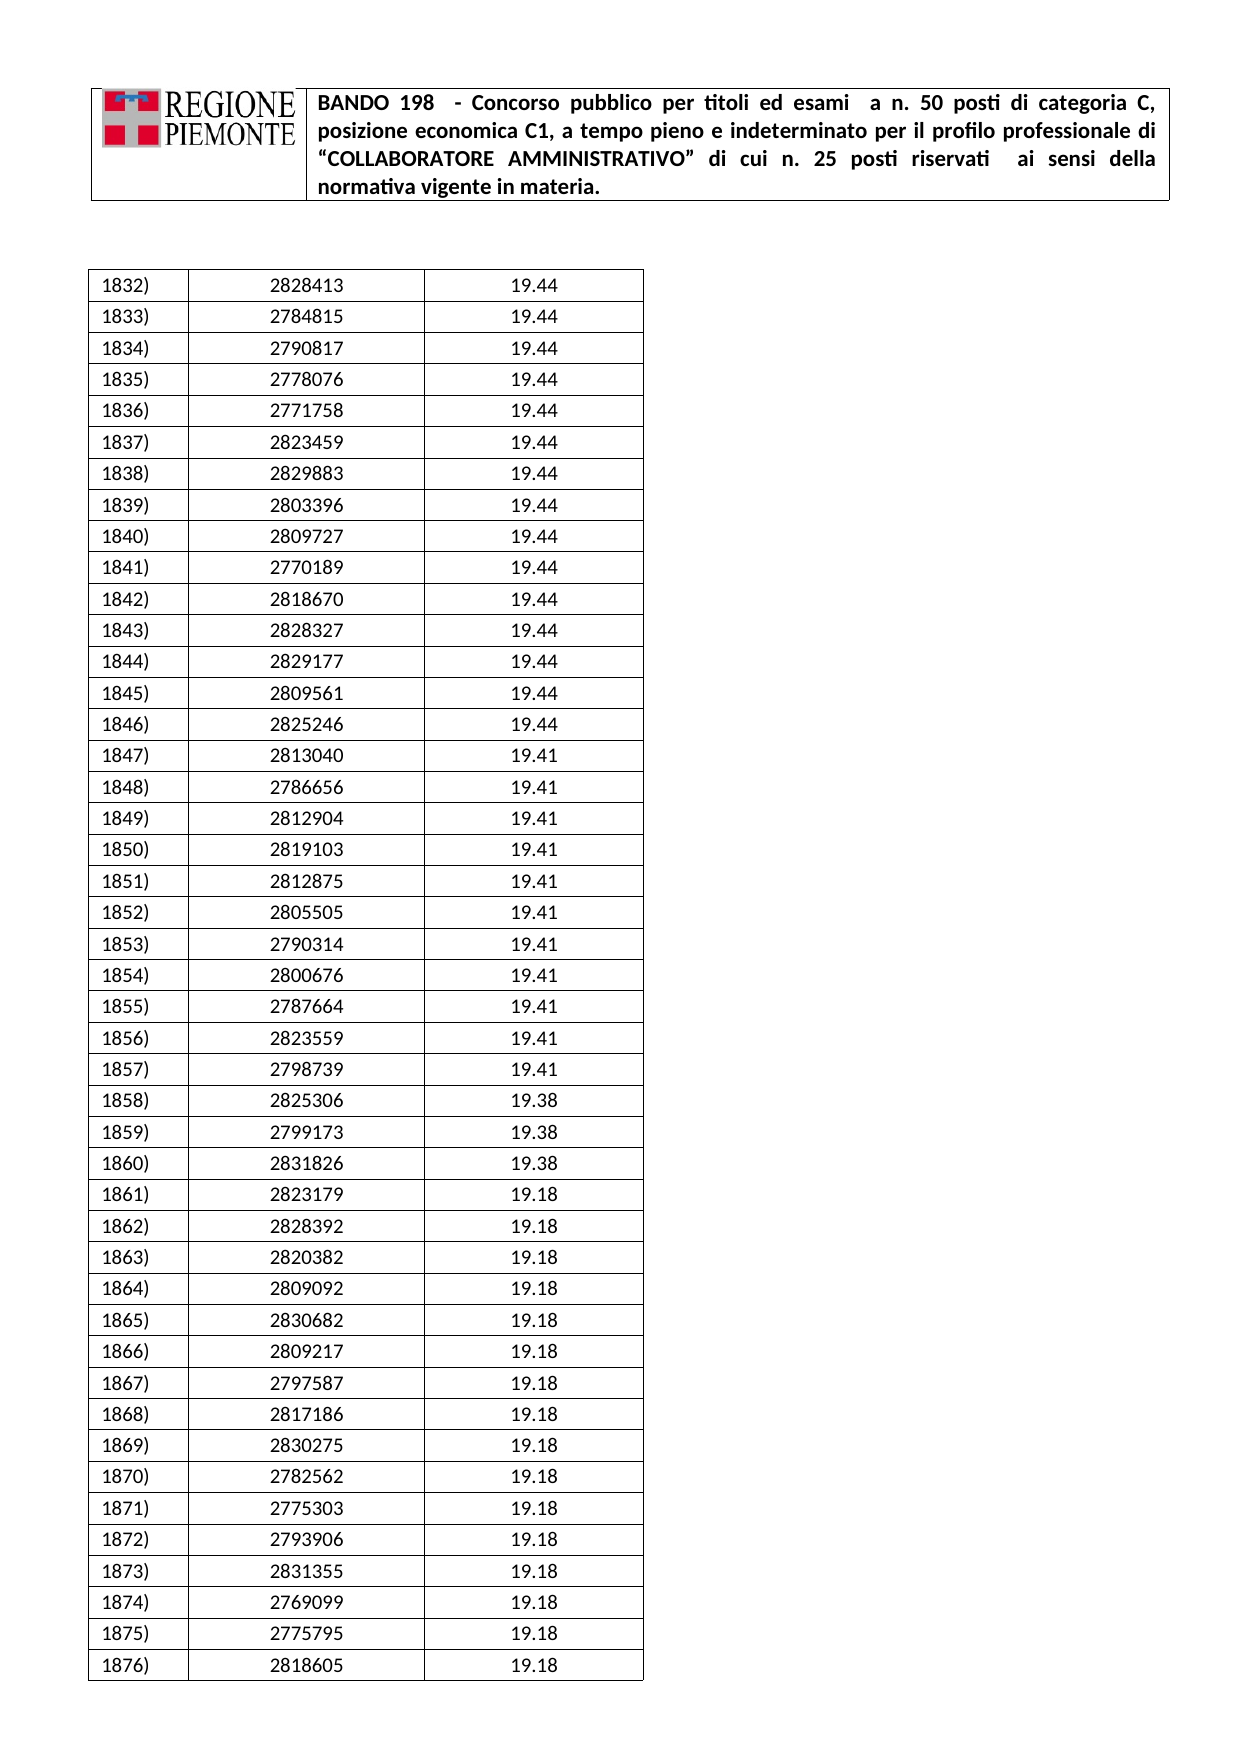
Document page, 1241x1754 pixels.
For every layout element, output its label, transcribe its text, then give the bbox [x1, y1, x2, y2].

table_cell 19,18 [425, 1242, 643, 1273]
table_cell 2797587 [189, 1368, 424, 1398]
table_cell 2812875 [189, 866, 424, 896]
table_cell 2828392 [189, 1211, 424, 1241]
table_cell 2805505 [189, 897, 424, 928]
table_cell 19,18 [425, 1430, 643, 1461]
table_cell [89, 302, 188, 332]
table_cell [89, 1336, 188, 1367]
table_cell 2820382 [189, 1242, 424, 1273]
table_cell [89, 521, 188, 551]
table_cell [89, 364, 188, 395]
table_cell 19,44 [425, 333, 643, 363]
table_cell [89, 1242, 188, 1273]
table_cell 19,44 [425, 459, 643, 489]
table_cell 2798739 [189, 1054, 424, 1084]
table_cell 19,18 [425, 1462, 643, 1492]
table_cell 19,18 [425, 1399, 643, 1429]
table_cell 19,18 [425, 1556, 643, 1586]
table_cell 19,18 [425, 1368, 643, 1398]
table_cell 19,41 [425, 897, 643, 928]
table_cell [89, 1650, 188, 1680]
table_cell [89, 803, 188, 834]
table_cell 2809092 [189, 1274, 424, 1304]
table_cell 2823179 [189, 1180, 424, 1210]
table_cell [89, 1368, 188, 1398]
table_cell [89, 1556, 188, 1586]
table_cell 19,18 [425, 1587, 643, 1617]
table_cell 2790314 [189, 929, 424, 959]
table_cell 19,41 [425, 772, 643, 802]
table_cell [89, 333, 188, 363]
table_cell 2818670 [189, 584, 424, 614]
table_cell 2825306 [189, 1086, 424, 1116]
table_cell 2809217 [189, 1336, 424, 1367]
table_cell 2823559 [189, 1023, 424, 1053]
table_cell 19,18 [425, 1525, 643, 1555]
table_cell [89, 1054, 188, 1084]
table_cell [89, 709, 188, 739]
table_cell 19,41 [425, 960, 643, 990]
table_cell 19,18 [425, 1336, 643, 1367]
table_cell 2784815 [189, 302, 424, 332]
table_cell 19,18 [425, 1305, 643, 1335]
table_cell 2817186 [189, 1399, 424, 1429]
table_cell 19,18 [425, 1650, 643, 1680]
table_cell 2809561 [189, 678, 424, 708]
table_cell 2775303 [189, 1493, 424, 1523]
table_cell [89, 960, 188, 990]
table_cell [89, 1148, 188, 1178]
table_cell 2812904 [189, 803, 424, 834]
table_cell [89, 1211, 188, 1241]
table_cell 2830275 [189, 1430, 424, 1461]
table_cell 19,44 [425, 490, 643, 520]
table_cell [89, 1399, 188, 1429]
table_cell 19,44 [425, 678, 643, 708]
table_cell [89, 1430, 188, 1461]
table_cell [89, 552, 188, 583]
table_cell 2775795 [189, 1619, 424, 1649]
table_cell 19,44 [425, 396, 643, 426]
table_cell [89, 835, 188, 865]
table_cell [89, 866, 188, 896]
table_cell 2786656 [189, 772, 424, 802]
table_cell 2825246 [189, 709, 424, 739]
table_cell 2829883 [189, 459, 424, 489]
table_cell 19,44 [425, 709, 643, 739]
table_cell [89, 929, 188, 959]
table_cell 19,44 [425, 647, 643, 677]
table_cell [89, 1493, 188, 1523]
table_cell [89, 490, 188, 520]
table_cell 2828413 [189, 270, 424, 301]
table_cell 2800676 [189, 960, 424, 990]
table_cell [89, 427, 188, 457]
table_cell 19,38 [425, 1086, 643, 1116]
table_cell 19,41 [425, 991, 643, 1022]
table_cell 19,18 [425, 1493, 643, 1523]
table_cell [89, 1525, 188, 1555]
table_cell 19,18 [425, 1180, 643, 1210]
table_cell 19,41 [425, 741, 643, 771]
table_cell [89, 1086, 188, 1116]
table_cell 19,44 [425, 584, 643, 614]
picture [101, 87, 296, 148]
table_cell 2831355 [189, 1556, 424, 1586]
table_cell [89, 396, 188, 426]
table_cell 19,44 [425, 615, 643, 646]
table_cell 2818605 [189, 1650, 424, 1680]
table_cell 2770189 [189, 552, 424, 583]
table_cell 19,44 [425, 270, 643, 301]
table_cell [89, 1274, 188, 1304]
table_cell [89, 1462, 188, 1492]
table_cell 19,41 [425, 929, 643, 959]
table_cell 2778076 [189, 364, 424, 395]
table_cell 19,44 [425, 302, 643, 332]
table_cell 2809727 [189, 521, 424, 551]
table_cell 19,38 [425, 1117, 643, 1147]
table_cell [89, 1305, 188, 1335]
table_cell 2823459 [189, 427, 424, 457]
table_cell [89, 1587, 188, 1617]
table_cell [89, 741, 188, 771]
table_cell 2782562 [189, 1462, 424, 1492]
table_cell 2769099 [189, 1587, 424, 1617]
table_cell [89, 897, 188, 928]
table_cell 2787664 [189, 991, 424, 1022]
table_cell 2830682 [189, 1305, 424, 1335]
table_cell 19,44 [425, 364, 643, 395]
table_cell 2771758 [189, 396, 424, 426]
table_cell 2829177 [189, 647, 424, 677]
table_cell [89, 615, 188, 646]
table_cell 19,44 [425, 521, 643, 551]
table_cell 2813040 [189, 741, 424, 771]
table_cell [89, 1619, 188, 1649]
table_cell 2819103 [189, 835, 424, 865]
table_cell 2799173 [189, 1117, 424, 1147]
table_cell 19,18 [425, 1274, 643, 1304]
table_cell 19,41 [425, 866, 643, 896]
table_cell [89, 270, 188, 301]
table_cell 2828327 [189, 615, 424, 646]
table_cell [89, 772, 188, 802]
table_cell [89, 991, 188, 1022]
table_cell 19,38 [425, 1148, 643, 1178]
table_cell 19,41 [425, 835, 643, 865]
table_cell 19,41 [425, 1054, 643, 1084]
table_cell 19,18 [425, 1619, 643, 1649]
table_cell [89, 1180, 188, 1210]
table_cell 19,18 [425, 1211, 643, 1241]
table_cell 19,41 [425, 1023, 643, 1053]
table_cell 2831826 [189, 1148, 424, 1178]
table_cell 19,41 [425, 803, 643, 834]
table_cell [89, 1117, 188, 1147]
table_cell 2793906 [189, 1525, 424, 1555]
table_cell 2803396 [189, 490, 424, 520]
table_cell 19,44 [425, 427, 643, 457]
table_cell [89, 1023, 188, 1053]
table_cell 2790817 [189, 333, 424, 363]
table_cell [89, 459, 188, 489]
table_cell [89, 584, 188, 614]
table_cell [89, 678, 188, 708]
table_cell 19,44 [425, 552, 643, 583]
table_cell [89, 647, 188, 677]
